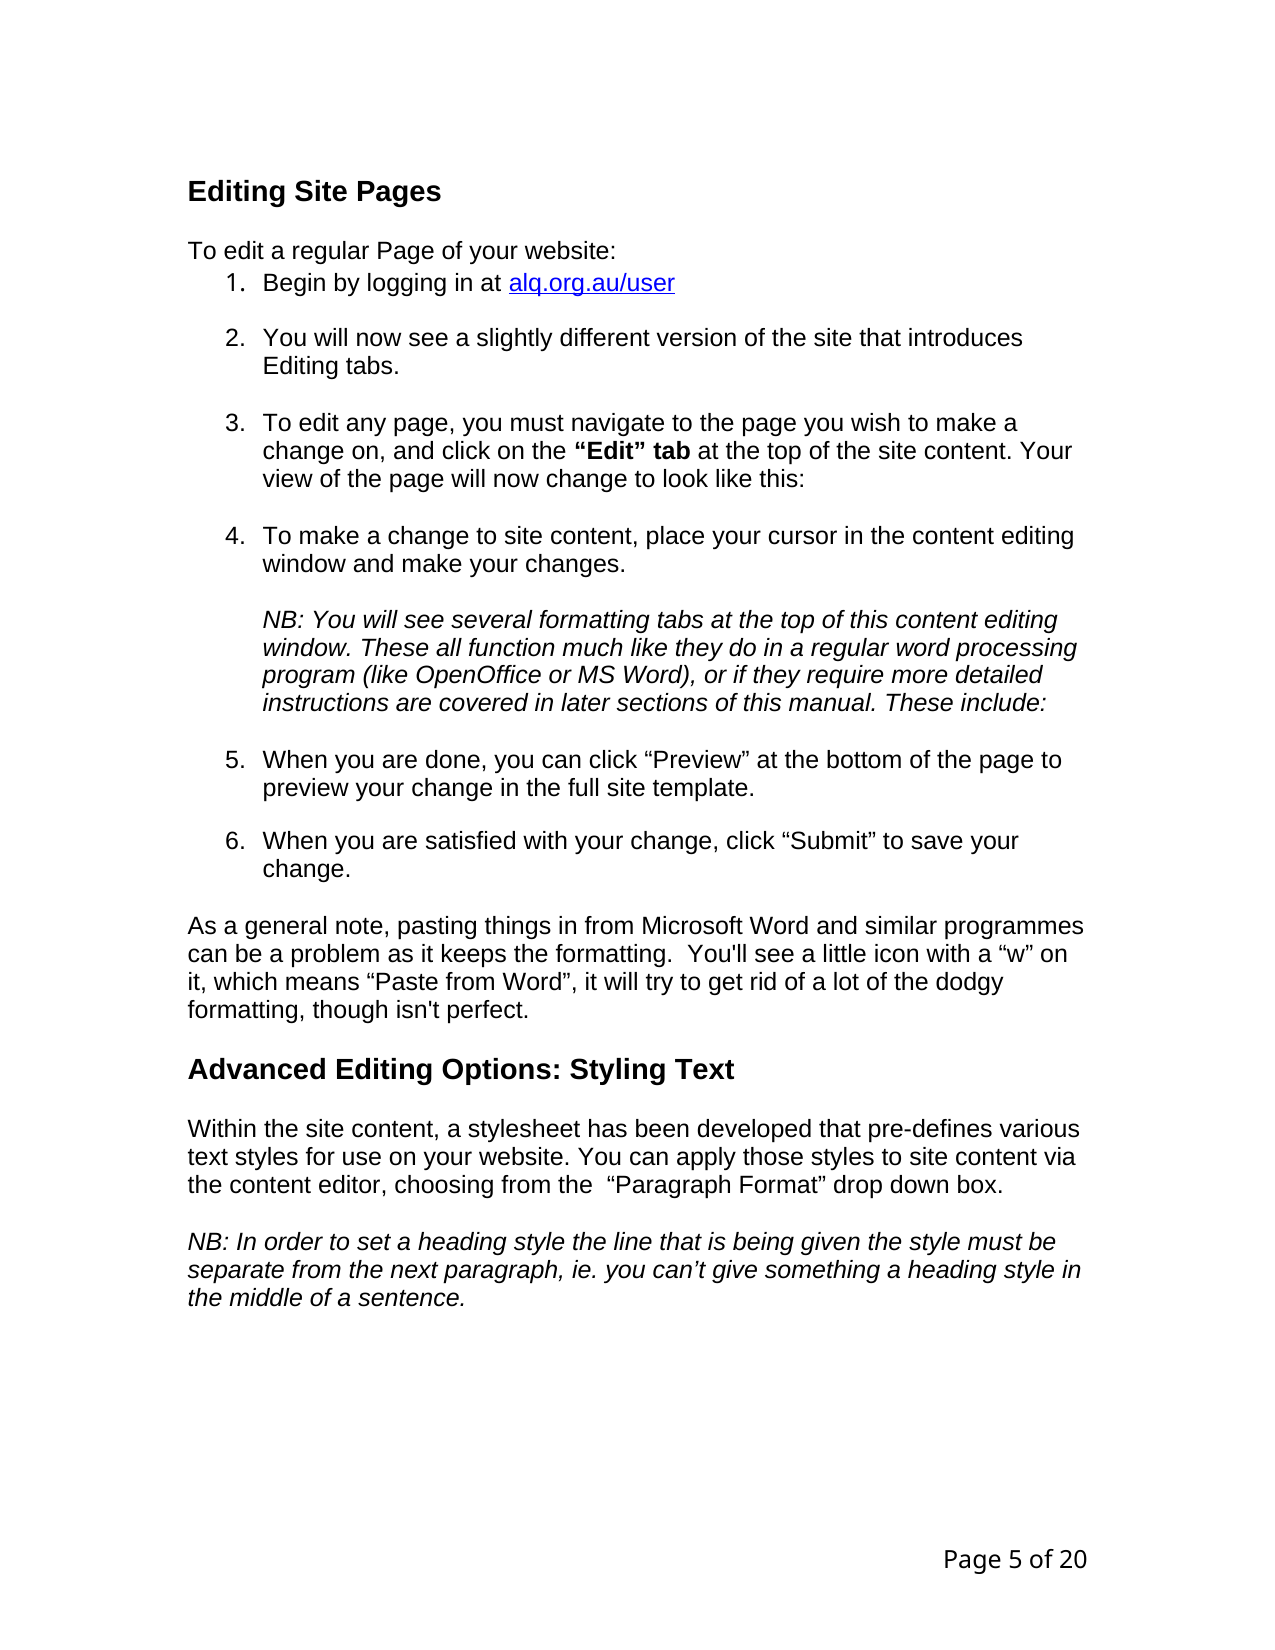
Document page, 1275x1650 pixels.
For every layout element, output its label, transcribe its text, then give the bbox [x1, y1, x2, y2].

list You will now see a slightly different version of the site that introduces Editing tabs. [225, 324, 1087, 379]
list When you are satisfied with your change, click “Submit” to save your change. [225, 827, 1087, 883]
text To edit a regular Page of your website: [187, 237, 1087, 265]
list Begin by logging in at alq.org.au/user [225, 265, 1087, 299]
subtitle Advanced Editing Options: Styling Text [187, 1053, 1087, 1086]
list To edit any page, you must navigate to the page you wish to make a change on, and click on the “Edit” tab at the top of the site content. Your view of the page will now change to look like this: [225, 409, 1087, 492]
text Within the site content, a stylesheet has been developed that pre-defines various text styles for use on your website. You can apply those styles to site content via the content editor, choosing from the “Paragraph Format” drop down box. [187, 1115, 1087, 1198]
subtitle Editing Site Pages [187, 175, 1087, 208]
text NB: In order to set a heading style the line that is being given the style must be separate from the next paragraph, ie. you can’t give something a heading style in the middle of a sentence. [187, 1228, 1087, 1311]
text As a general note, pasting things in from Microsoft Word and similar programmes can be a problem as it keeps the formatting. You'll see a little icon with a “w” on it, which means “Paste from Word”, it will try to get rid of a lot of the dodgy formatting, though isn't perfect. [187, 912, 1087, 1024]
list To make a change to site content, place your cursor in the content editing window and make your changes. NB: You will see several formatting tabs at the top of this content editing window. These all function much like they do in a regular word processing program (like OpenOffice or MS Word), or if they require more detailed instructions are covered in later sections of this manual. These include: [225, 522, 1087, 717]
list When you are done, you can click “Preview” at the bottom of the page to preview your change in the full site template. [225, 746, 1087, 802]
